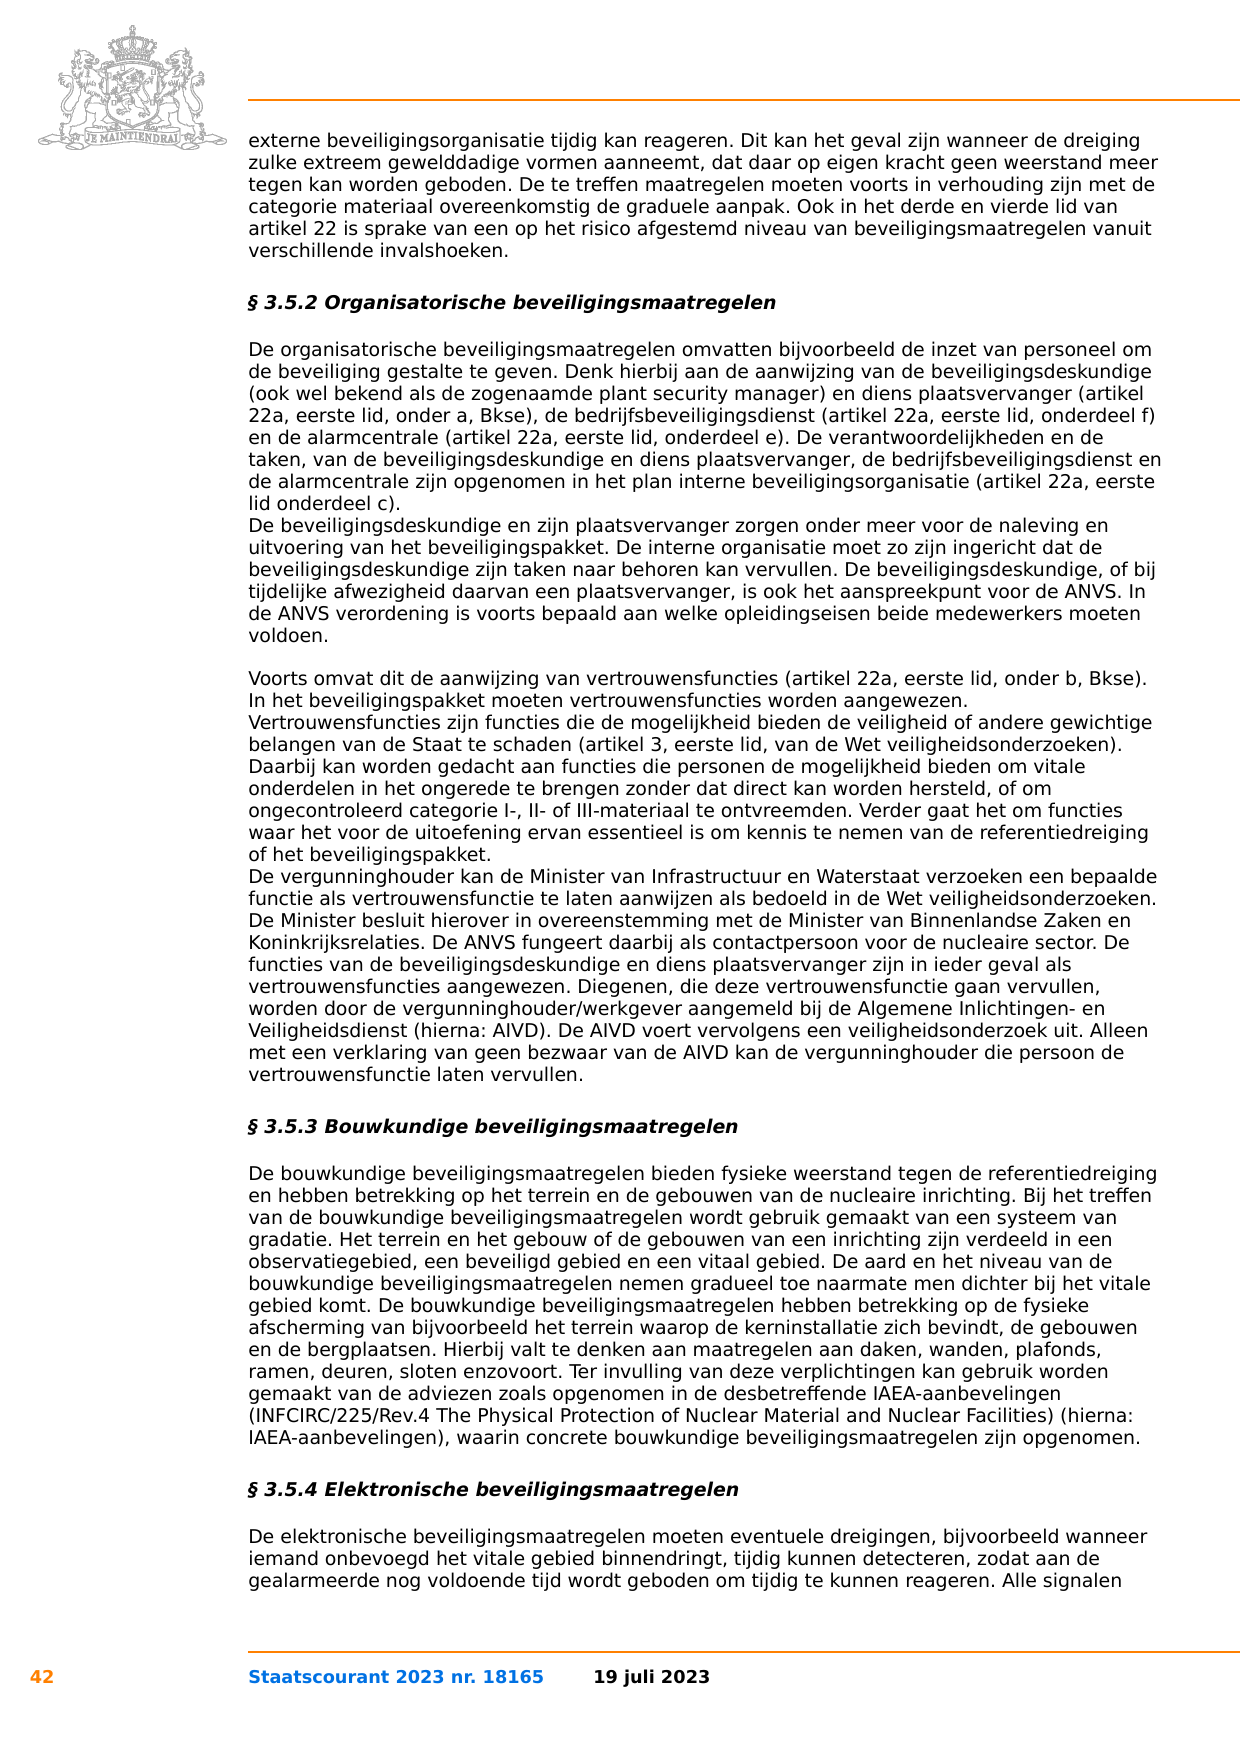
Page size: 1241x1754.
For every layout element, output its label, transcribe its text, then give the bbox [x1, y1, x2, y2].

text De beveiligingsdeskundige en zijn plaatsvervanger zorgen onder meer voor de naleving en uitvoering van het beveiligingspakket. De interne organisatie moet zo zijn ingericht dat de beveiligingsdeskundige zijn taken naar behoren kan vervullen. De beveiligingsdeskundige, of bij tijdelijke afwezigheid daarvan een plaatsvervanger, is ook het aanspreekpunt voor de ANVS. In de ANVS verordening is voorts bepaald aan welke opleidingseisen beide medewerkers moeten voldoen. [248, 514, 1163, 646]
text De vergunninghouder kan de Minister van Infrastructuur en Waterstaat verzoeken een bepaalde functie als vertrouwensfunctie te laten aanwijzen als bedoeld in de Wet veiligheidsonderzoeken. De Minister besluit hierover in overeenstemming met de Minister van Binnenlandse Zaken en Koninkrijksrelaties. De ANVS fungeert daarbij als contactpersoon voor de nucleaire sector. De functies van de beveiligingsdeskundige en diens plaatsvervanger zijn in ieder geval als vertrouwensfuncties aangewezen. Diegenen, die deze vertrouwensfunctie gaan vervullen, worden door de vergunninghouder/werkgever aangemeld bij de Algemene Inlichtingen- en Veiligheidsdienst (hierna: AIVD). De AIVD voert vervolgens een veiligheidsonderzoek uit. Alleen met een verklaring van geen bezwaar van de AIVD kan de vergunninghouder die persoon de vertrouwensfunctie laten vervullen. [248, 866, 1163, 1086]
subtitle § 3.5.4 Elektronische beveiligingsmaatregelen [248, 1479, 1163, 1501]
subtitle § 3.5.2 Organisatorische beveiligingsmaatregelen [248, 292, 1163, 314]
picture [38, 25, 227, 150]
subtitle § 3.5.3 Bouwkundige beveiligingsmaatregelen [248, 1116, 1163, 1138]
text De elektronische beveiligingsmaatregelen moeten eventuele dreigingen, bijvoorbeeld wanneer iemand onbevoegd het vitale gebied binnendringt, tijdig kunnen detecteren, zodat aan de gealarmeerde nog voldoende tijd wordt geboden om tijdig te kunnen reageren. Alle signalen [248, 1526, 1163, 1592]
text Voorts omvat dit de aanwijzing van vertrouwensfuncties (artikel 22a, eerste lid, onder b, Bkse). In het beveiligingspakket moeten vertrouwensfuncties worden aangewezen. Vertrouwensfuncties zijn functies die de mogelijkheid bieden de veiligheid of andere gewichtige belangen van de Staat te schaden (artikel 3, eerste lid, van de Wet veiligheidsonderzoeken). Daarbij kan worden gedacht aan functies die personen de mogelijkheid bieden om vitale onderdelen in het ongerede te brengen zonder dat direct kan worden hersteld, of om ongecontroleerd categorie I-, II- of III-materiaal te ontvreemden. Verder gaat het om functies waar het voor de uitoefening ervan essentieel is om kennis te nemen van de referentiedreiging of het beveiligingspakket. [248, 668, 1163, 866]
text De organisatorische beveiligingsmaatregelen omvatten bijvoorbeeld de inzet van personeel om de beveiliging gestalte te geven. Denk hierbij aan de aanwijzing van de beveiligingsdeskundige (ook wel bekend als de zogenaamde plant security manager) en diens plaatsvervanger (artikel 22a, eerste lid, onder a, Bkse), de bedrijfsbeveiligingsdienst (artikel 22a, eerste lid, onderdeel f) en de alarmcentrale (artikel 22a, eerste lid, onderdeel e). De verantwoordelijkheden en de taken, van de beveiligingsdeskundige en diens plaatsvervanger, de bedrijfsbeveiligingsdienst en de alarmcentrale zijn opgenomen in het plan interne beveiligingsorganisatie (artikel 22a, eerste lid onderdeel c). [248, 339, 1163, 514]
text De bouwkundige beveiligingsmaatregelen bieden fysieke weerstand tegen de referentiedreiging en hebben betrekking op het terrein en de gebouwen van de nucleaire inrichting. Bij het treffen van de bouwkundige beveiligingsmaatregelen wordt gebruik gemaakt van een systeem van gradatie. Het terrein en het gebouw of de gebouwen van een inrichting zijn verdeeld in een observatiegebied, een beveiligd gebied en een vitaal gebied. De aard en het niveau van de bouwkundige beveiligingsmaatregelen nemen gradueel toe naarmate men dichter bij het vitale gebied komt. De bouwkundige beveiligingsmaatregelen hebben betrekking op de fysieke afscherming van bijvoorbeeld het terrein waarop de kerninstallatie zich bevindt, de gebouwen en de bergplaatsen. Hierbij valt te denken aan maatregelen aan daken, wanden, plafonds, ramen, deuren, sloten enzovoort. Ter invulling van deze verplichtingen kan gebruik worden gemaakt van de adviezen zoals opgenomen in de desbetreffende IAEA-aanbevelingen (INFCIRC/225/Rev.4 The Physical Protection of Nuclear Material and Nuclear Facilities) (hierna: IAEA-aanbevelingen), waarin concrete bouwkundige beveiligingsmaatregelen zijn opgenomen. [248, 1163, 1163, 1449]
text externe beveiligingsorganisatie tijdig kan reageren. Dit kan het geval zijn wanneer de dreiging zulke extreem gewelddadige vormen aanneemt, dat daar op eigen kracht geen weerstand meer tegen kan worden geboden. De te treffen maatregelen moeten voorts in verhouding zijn met de categorie materiaal overeenkomstig de graduele aanpak. Ook in het derde en vierde lid van artikel 22 is sprake van een op het risico afgestemd niveau van beveiligingsmaatregelen vanuit verschillende invalshoeken. [248, 130, 1163, 262]
